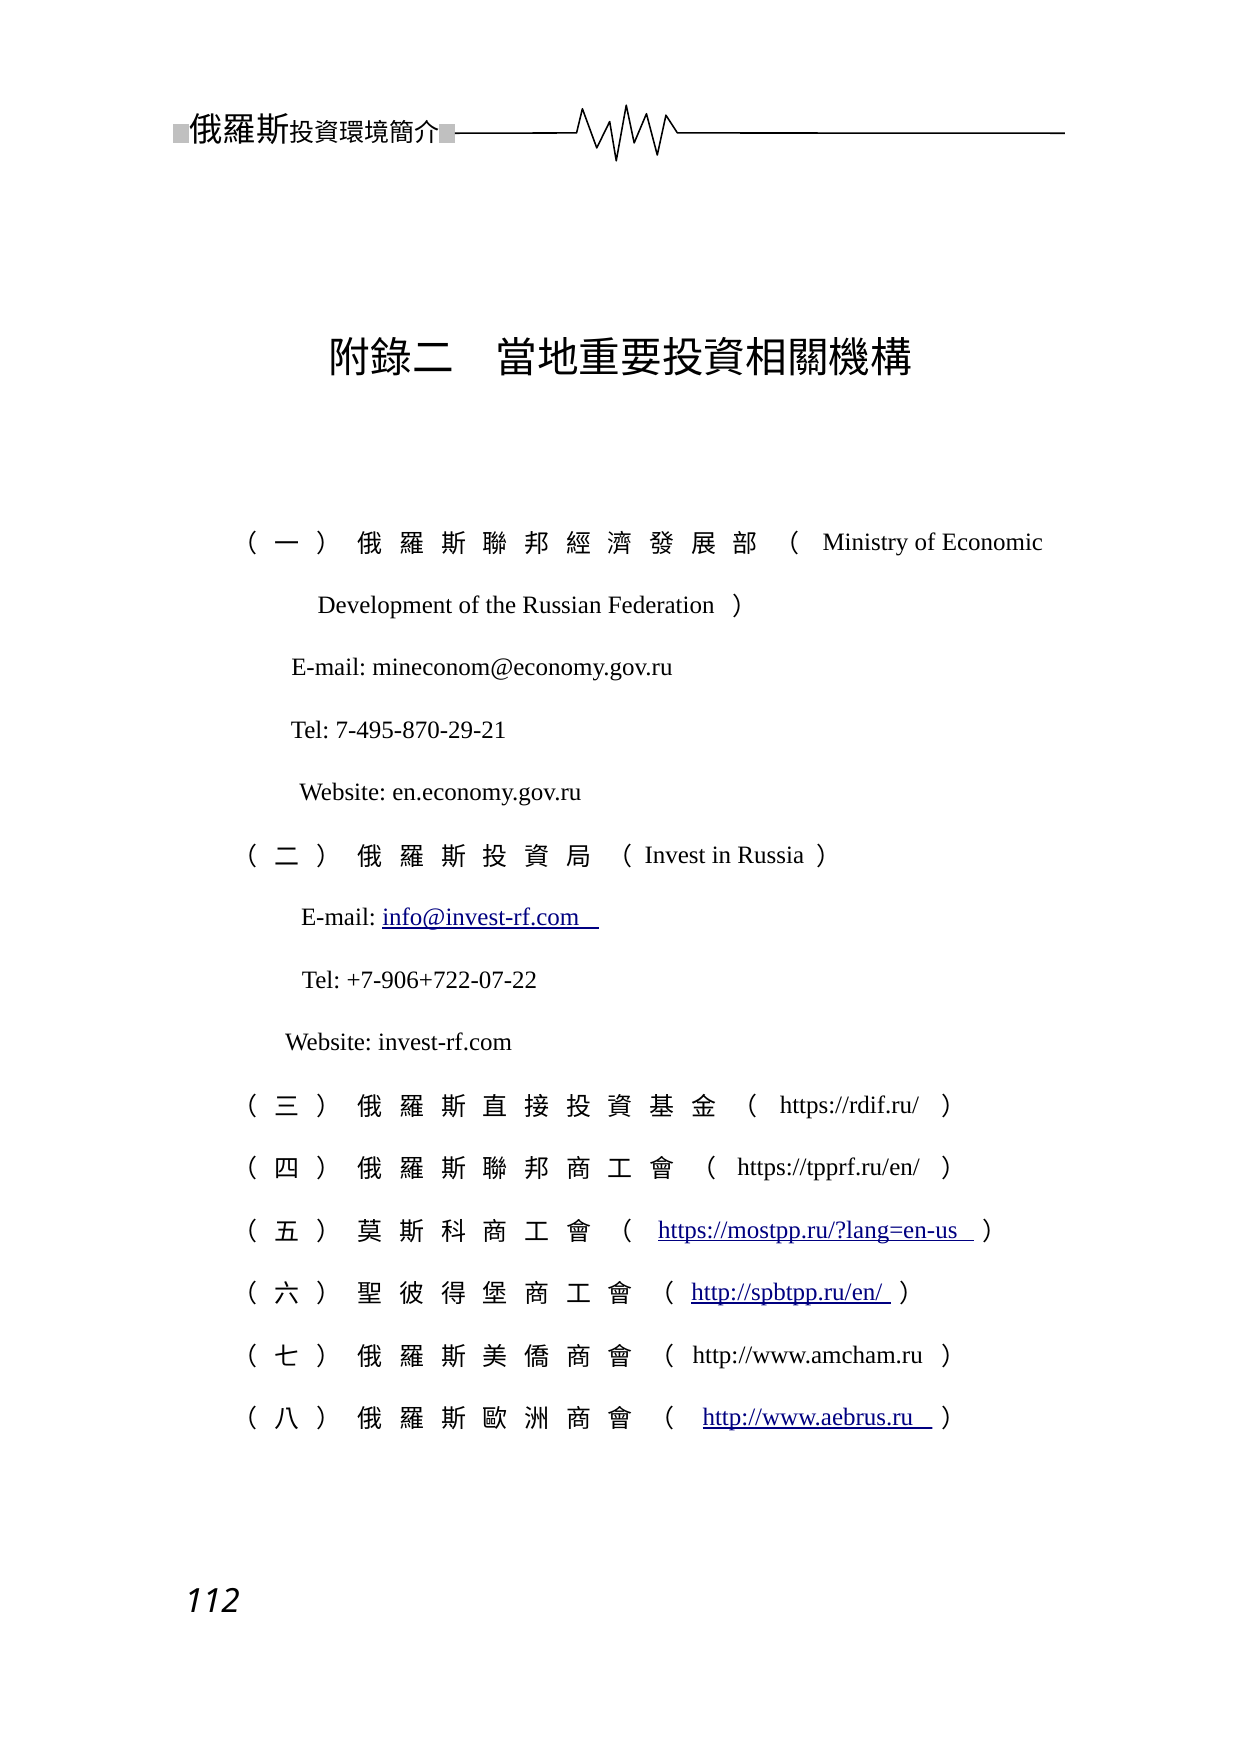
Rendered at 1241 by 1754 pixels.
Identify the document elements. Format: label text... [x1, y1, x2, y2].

text E-mail: info@invest-rf.com [207, 875, 1058, 938]
text Website: en.economy.gov.ru [207, 750, 1058, 813]
text （五）莫斯科商工會（https://mostpp.ru/?lang=en-us） [207, 1188, 1058, 1250]
text （三）俄羅斯直接投資基金（https://rdif.ru/） [207, 1063, 1058, 1125]
text （四）俄羅斯聯邦商工會（https://tpprf.ru/en/） [207, 1125, 1058, 1188]
text （二）俄羅斯投資局（Invest in Russia） [207, 813, 1058, 875]
text （七）俄羅斯美僑商會（http://www.amcham.ru） [207, 1313, 1058, 1375]
text Tel: 7-495-870-29-21 [207, 688, 1058, 750]
text （一）俄羅斯聯邦經濟發展部（Ministry of Economic Development of the Russian Federation） [207, 500, 1058, 625]
text 附錄二 當地重要投資相關機構 [183, 313, 1058, 375]
text Website: invest-rf.com [207, 1000, 1058, 1063]
text Tel: +7-906+722-07-22 [207, 938, 1058, 1000]
text （六）聖彼得堡商工會（http://spbtpp.ru/en/） [207, 1250, 1058, 1313]
text E-mail: mineconom@economy.gov.ru [207, 625, 1058, 688]
text （八）俄羅斯歐洲商會（http://www.aebrus.ru） [207, 1375, 1058, 1438]
